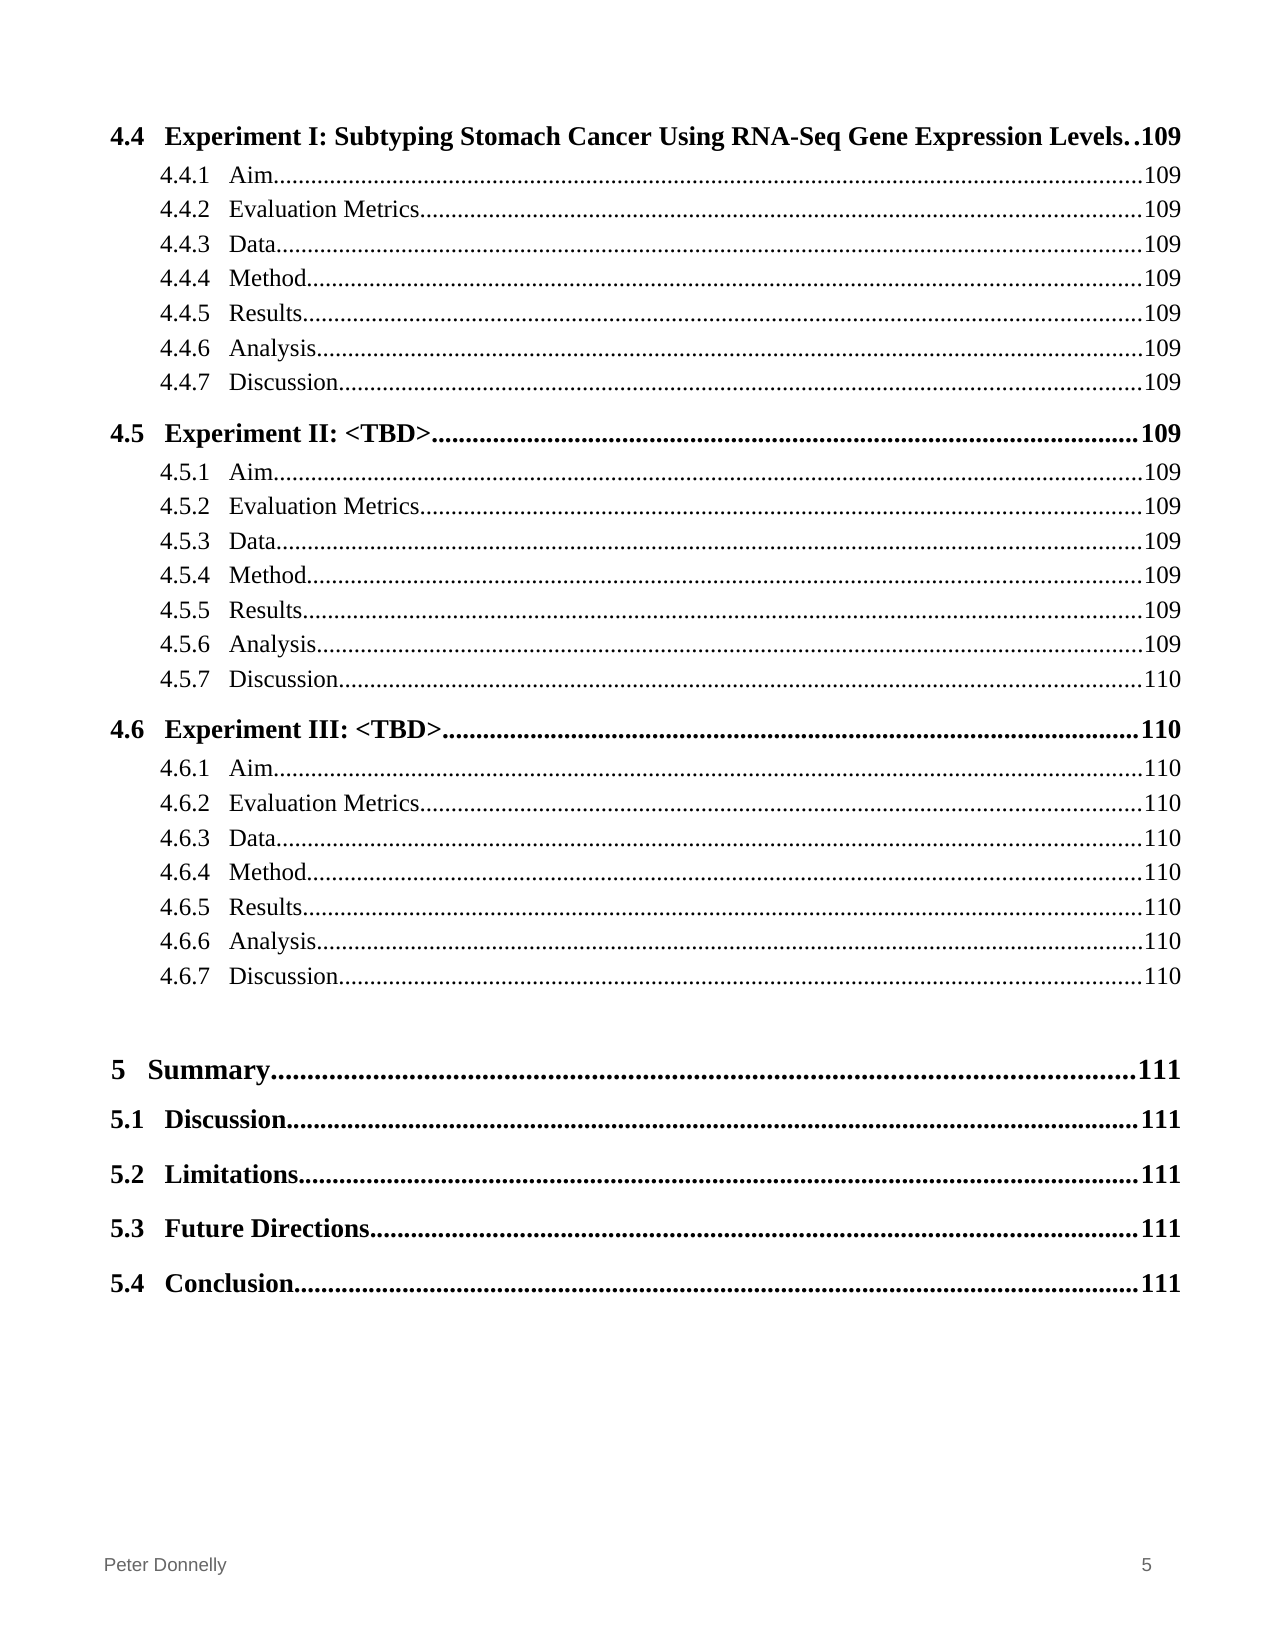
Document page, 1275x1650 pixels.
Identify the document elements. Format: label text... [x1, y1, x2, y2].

text 5.2 Limitations 111 [103, 1158, 1181, 1189]
text 4.4.6 Analysis 109 [154, 333, 1181, 361]
text 4.5.6 Analysis 109 [154, 629, 1181, 658]
text 4.4.3 Data 109 [154, 229, 1181, 258]
text 5 Summary 111 [103, 1052, 1181, 1085]
text 4.5 Experiment II: <TBD> 109 [103, 417, 1181, 448]
text 4.4 Experiment I: Subtyping Stomach Cancer Using RNA-Seq Gene Expression Levels 109 [103, 120, 1181, 151]
text 5.1 Discussion 111 [103, 1103, 1181, 1134]
text 4.5.7 Discussion 110 [154, 664, 1181, 693]
text 4.6.3 Data 110 [154, 823, 1181, 851]
text 4.5.2 Evaluation Metrics 109 [154, 491, 1181, 520]
text 4.4.4 Method 109 [154, 263, 1181, 292]
text 4.5.5 Results 109 [154, 595, 1181, 624]
text 4.6 Experiment III: <TBD> 110 [103, 713, 1181, 745]
text 4.6.6 Analysis 110 [154, 926, 1181, 955]
text 4.4.2 Evaluation Metrics 109 [154, 194, 1181, 223]
text 4.6.7 Discussion 110 [154, 961, 1181, 990]
text 4.5.1 Aim 109 [154, 457, 1181, 485]
text 5.3 Future Directions 111 [103, 1213, 1181, 1244]
text 4.6.4 Method 110 [154, 857, 1181, 886]
text 4.4.1 Aim 109 [154, 160, 1181, 188]
text 4.6.1 Aim 110 [154, 753, 1181, 782]
text 4.6.5 Results 110 [154, 892, 1181, 921]
text 4.6.2 Evaluation Metrics 110 [154, 788, 1181, 817]
text 4.4.5 Results 109 [154, 298, 1181, 327]
text 5.4 Conclusion 111 [103, 1267, 1181, 1298]
text 4.5.4 Method 109 [154, 560, 1181, 589]
text 4.4.7 Discussion 109 [154, 367, 1181, 396]
text 4.5.3 Data 109 [154, 526, 1181, 554]
